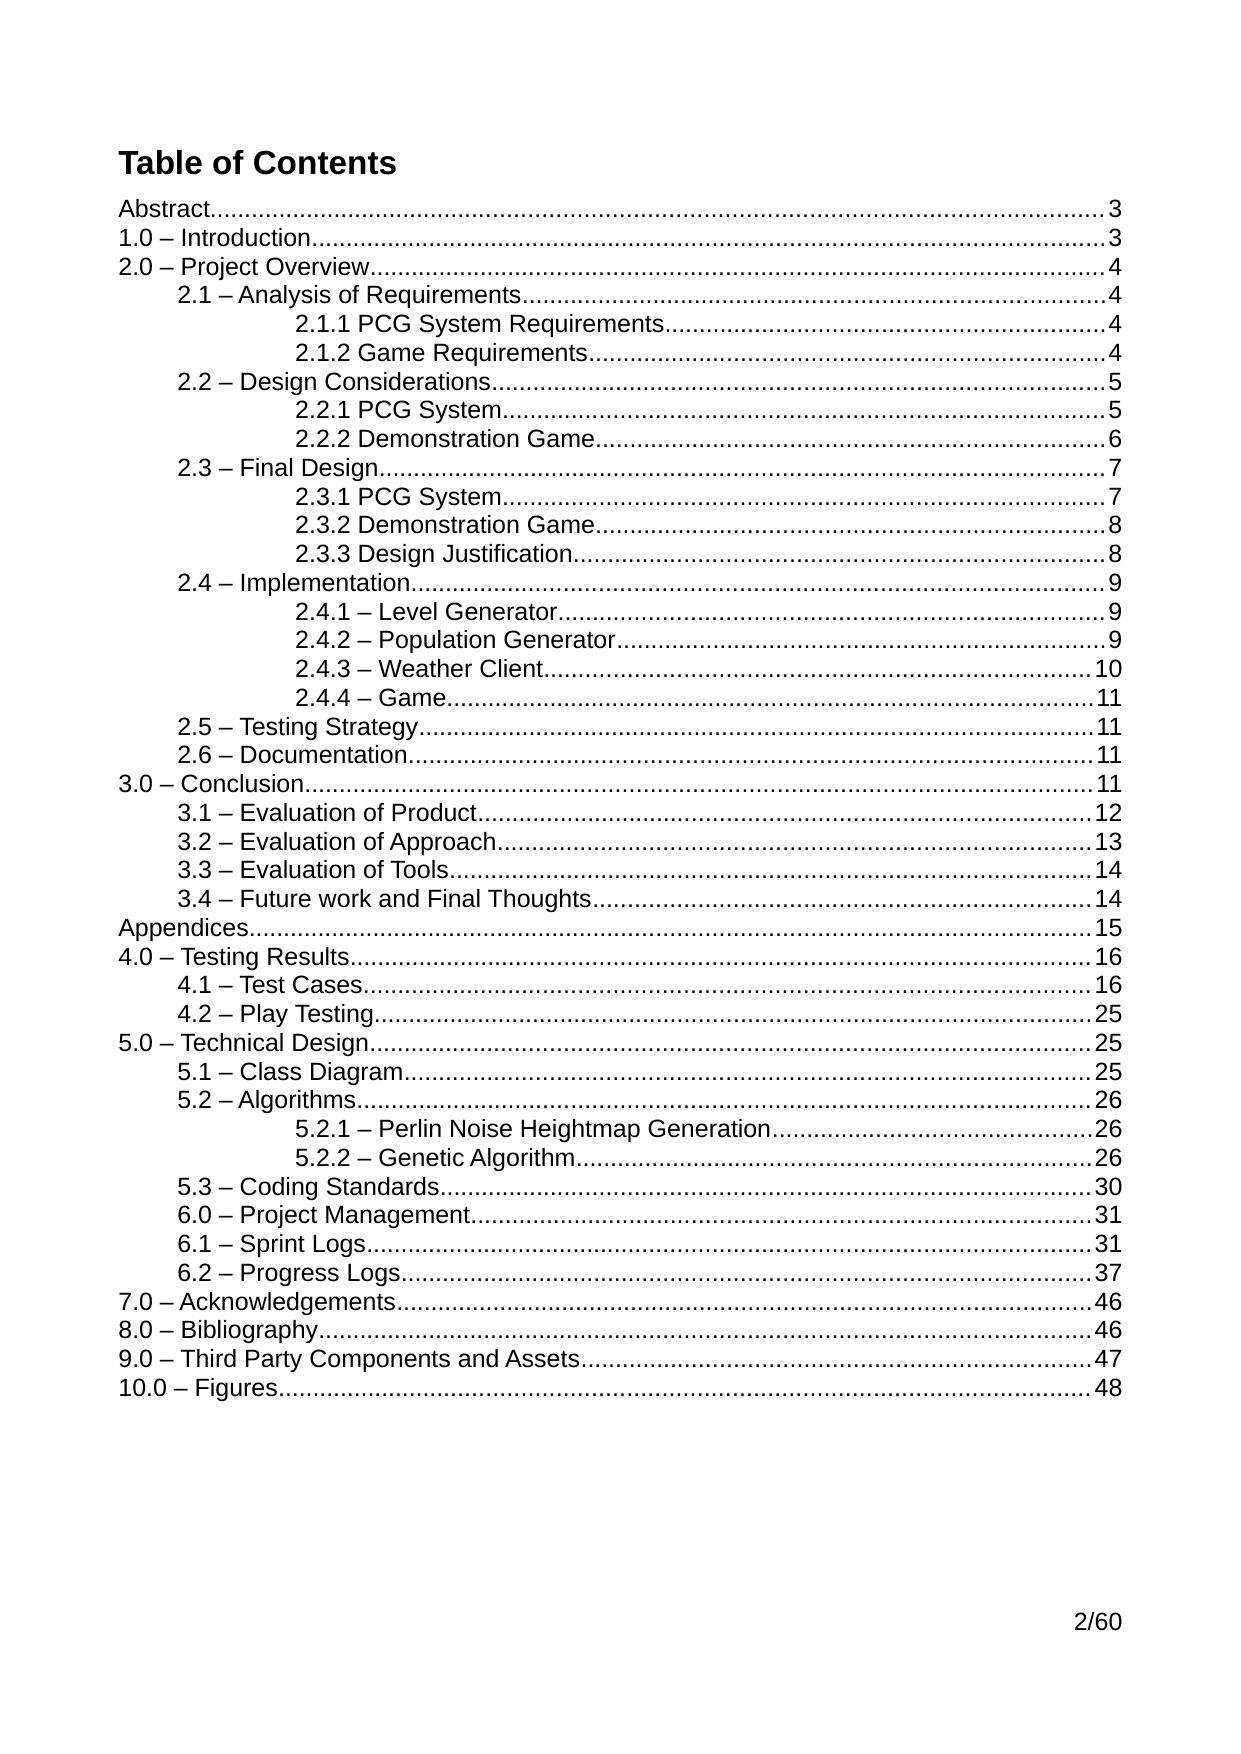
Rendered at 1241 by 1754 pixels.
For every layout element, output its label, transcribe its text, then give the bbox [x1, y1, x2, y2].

text 6.2 – Progress Logs 37 [177, 1258, 1122, 1287]
text Abstract 3 [118, 194, 1122, 223]
text 4.0 – Testing Results 16 [118, 942, 1122, 970]
text 5.0 – Technical Design 25 [118, 1028, 1122, 1057]
text 5.3 – Coding Standards 30 [177, 1172, 1122, 1200]
subtitle Table of Contents [118, 143, 1122, 182]
text 3.0 – Conclusion 11 [118, 769, 1122, 798]
text 6.0 – Project Management 31 [177, 1200, 1122, 1229]
text 2.6 – Documentation 11 [177, 740, 1122, 769]
text 2.3.3 Design Justification 8 [295, 539, 1122, 568]
text 2.2 – Design Considerations 5 [177, 367, 1122, 395]
text 4.2 – Play Testing 25 [177, 999, 1122, 1028]
text 2.4.4 – Game 11 [295, 683, 1122, 712]
text 8.0 – Bibliography 46 [118, 1315, 1122, 1344]
text 2.1 – Analysis of Requirements 4 [177, 280, 1122, 309]
text 5.1 – Class Diagram 25 [177, 1057, 1122, 1085]
text 3.4 – Future work and Final Thoughts 14 [177, 884, 1122, 913]
text Appendices 15 [118, 913, 1122, 942]
text 3.1 – Evaluation of Product 12 [177, 798, 1122, 827]
text 2.3 – Final Design 7 [177, 453, 1122, 482]
text 1.0 – Introduction 3 [118, 223, 1122, 252]
text 6.1 – Sprint Logs 31 [177, 1229, 1122, 1258]
text 5.2 – Algorithms 26 [177, 1085, 1122, 1114]
text 2.4.1 – Level Generator 9 [295, 597, 1122, 625]
text 2.1.2 Game Requirements 4 [295, 338, 1122, 367]
text 2.4.3 – Weather Client 10 [295, 654, 1122, 683]
text 2.4 – Implementation 9 [177, 568, 1122, 597]
text 3.3 – Evaluation of Tools 14 [177, 855, 1122, 884]
text 2.0 – Project Overview 4 [118, 252, 1122, 280]
text 2.2.2 Demonstration Game 6 [295, 424, 1122, 453]
text 7.0 – Acknowledgements 46 [118, 1287, 1122, 1315]
text 2.2.1 PCG System 5 [295, 395, 1122, 424]
text 9.0 – Third Party Components and Assets 47 [118, 1344, 1122, 1373]
text 5.2.2 – Genetic Algorithm 26 [295, 1143, 1122, 1172]
text 2.3.1 PCG System 7 [295, 482, 1122, 510]
text 5.2.1 – Perlin Noise Heightmap Generation 26 [295, 1114, 1122, 1143]
text 3.2 – Evaluation of Approach 13 [177, 827, 1122, 855]
text 2.4.2 – Population Generator 9 [295, 625, 1122, 654]
text 2.3.2 Demonstration Game 8 [295, 510, 1122, 539]
text 2.5 – Testing Strategy 11 [177, 712, 1122, 740]
text 4.1 – Test Cases 16 [177, 970, 1122, 999]
text 10.0 – Figures 48 [118, 1373, 1122, 1402]
text 2.1.1 PCG System Requirements 4 [295, 309, 1122, 338]
